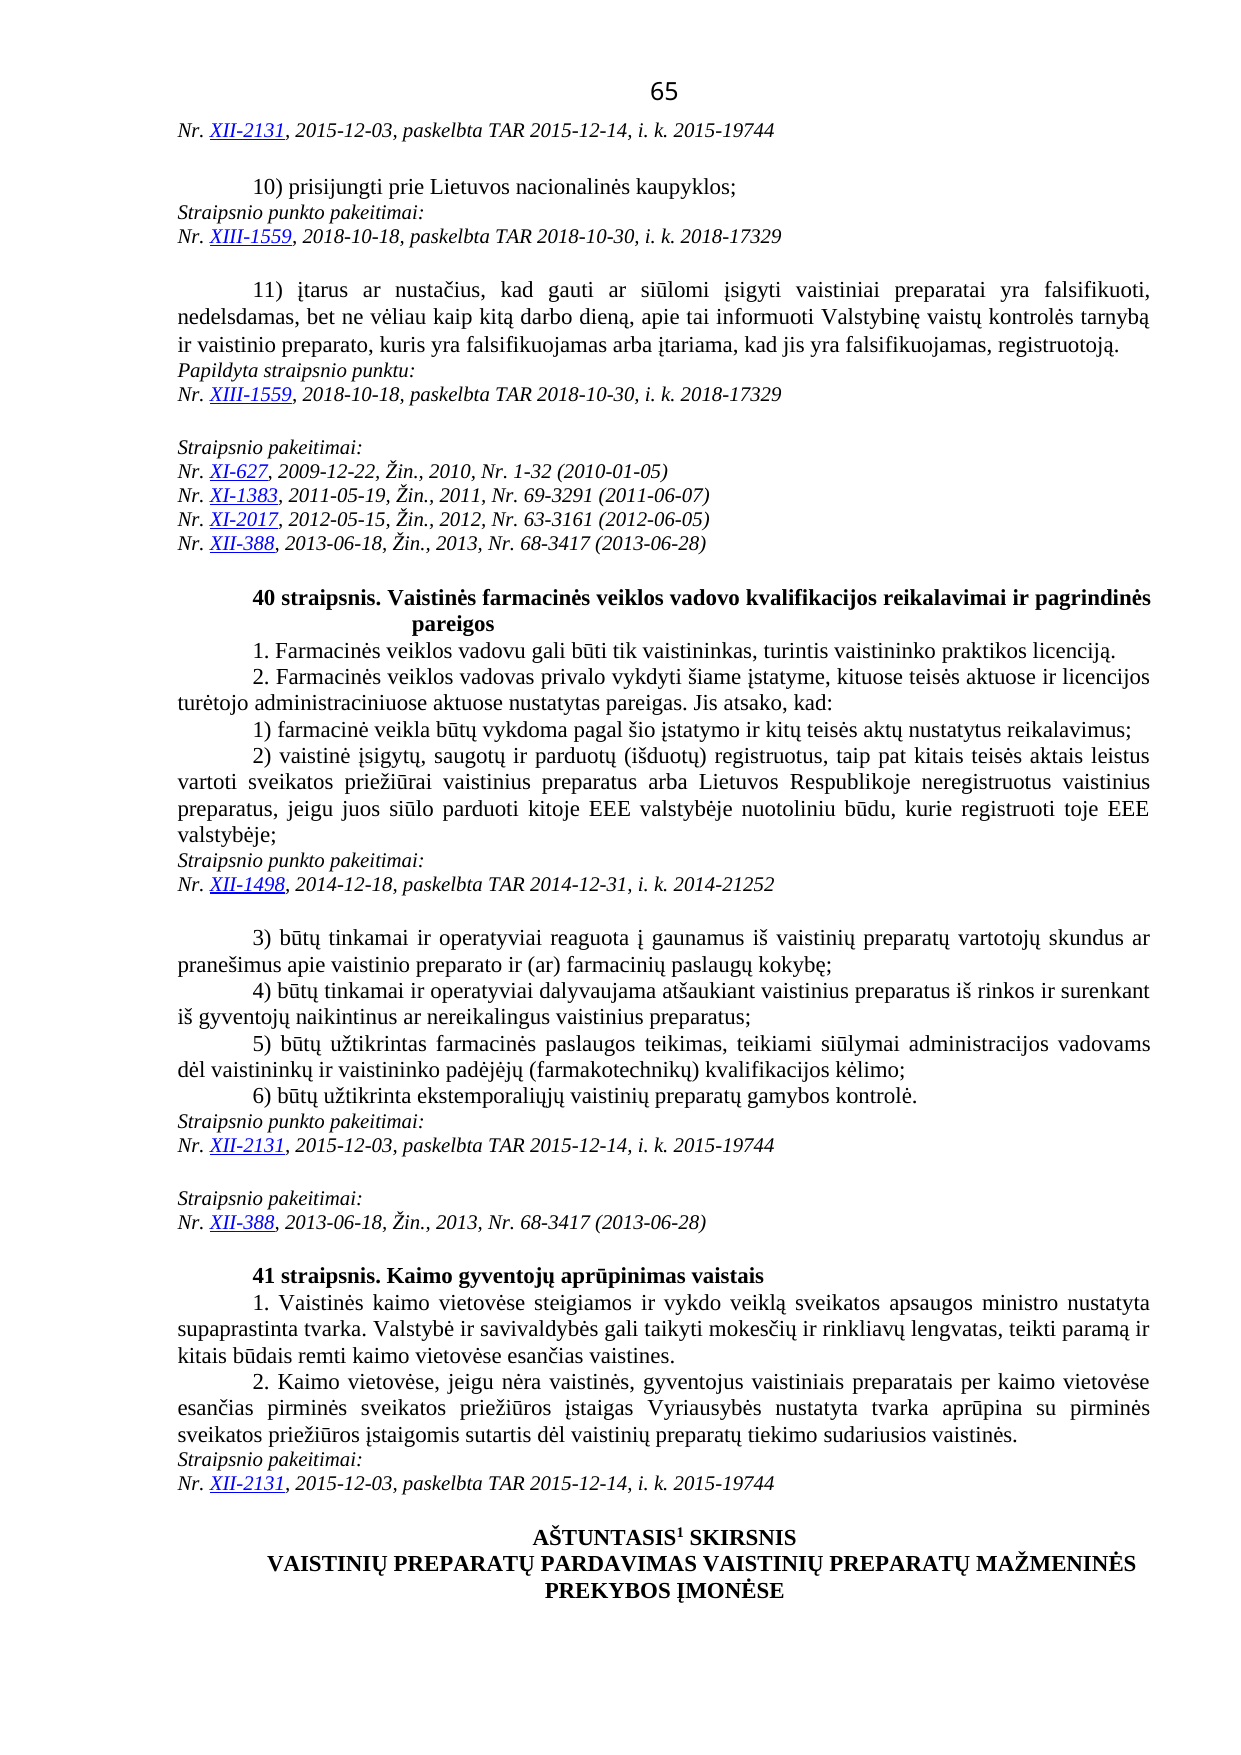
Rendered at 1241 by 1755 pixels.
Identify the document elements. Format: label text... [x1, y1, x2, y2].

text 6) būtų užtikrinta ekstemporaliųjų vaistinių preparatų gamybos kontrolė. [177, 1082, 1152, 1109]
text 1. Vaistinės kaimo vietovėse steigiamos ir vykdo veiklą sveikatos apsaugos ministro nustatyta supaprastinta tvarka. Valstybė ir savivaldybės gali taikyti mokesčių ir rinkliavų lengvatas, teikti paramą ir kitais būdais remti kaimo vietovėse esančias vaistines. [177, 1289, 1152, 1368]
text 11) įtarus ar nustačius, kad gauti ar siūlomi įsigyti vaistiniai preparatai yra falsifikuoti, nedelsdamas, bet ne vėliau kaip kitą darbo dieną, apie tai informuoti Valstybinę vaistų kontrolės tarnybą ir vaistinio preparato, kuris yra falsifikuojamas arba įtariama, kad jis yra falsifikuojamas, registruotoją. [177, 277, 1152, 358]
text Nr. XIII-1559, 2018-10-18, paskelbta TAR 2018-10-30, i. k. 2018-17329 [177, 382, 1152, 406]
text Nr. XII-2131, 2015-12-03, paskelbta TAR 2015-12-14, i. k. 2015-19744 [177, 1133, 1152, 1157]
text 41 straipsnis. Kaimo gyventojų aprūpinimas vaistais [177, 1263, 1152, 1289]
text 2. Farmacinės veiklos vadovas privalo vykdyti šiame įstatyme, kituose teisės aktuose ir licencijos turėtojo administraciniuose aktuose nustatytas pareigas. Jis atsako, kad: [177, 663, 1152, 716]
text Nr. XII-2131, 2015-12-03, paskelbta TAR 2015-12-14, i. k. 2015-19744 [177, 1471, 1152, 1495]
text VAISTINIŲ PREPARATŲ PARDAVIMAS VAISTINIŲ PREPARATŲ MAŽMENINĖS PREKYBOS ĮMONĖSE [177, 1550, 1152, 1603]
text Straipsnio punkto pakeitimai: [177, 1109, 1152, 1133]
text 5) būtų užtikrintas farmacinės paslaugos teikimas, teikiami siūlymai administracijos vadovams dėl vaistininkų ir vaistininko padėjėjų (farmakotechnikų) kvalifikacijos kėlimo; [177, 1030, 1152, 1082]
text Nr. XI-2017, 2012-05-15, Žin., 2012, Nr. 63-3161 (2012-06-05) [177, 507, 1152, 531]
text Nr. XII-388, 2013-06-18, Žin., 2013, Nr. 68-3417 (2013-06-28) [177, 531, 1152, 555]
text Straipsnio punkto pakeitimai: [177, 200, 1152, 224]
text Straipsnio pakeitimai: [177, 1186, 1152, 1210]
text Straipsnio pakeitimai: [177, 435, 1152, 459]
text 2) vaistinė įsigytų, saugotų ir parduotų (išduotų) registruotus, taip pat kitais teisės aktais leistus vartoti sveikatos priežiūrai vaistinius preparatus arba Lietuvos Respublikoje neregistruotus vaistinius preparatus, jeigu juos siūlo parduoti kitoje EEE valstybėje nuotoliniu būdu, kurie registruoti toje EEE valstybėje; [177, 742, 1152, 847]
text Straipsnio punkto pakeitimai: [177, 847, 1152, 872]
text Nr. XI-627, 2009-12-22, Žin., 2010, Nr. 1-32 (2010-01-05) [177, 459, 1152, 483]
text 4) būtų tinkamai ir operatyviai dalyvaujama atšaukiant vaistinius preparatus iš rinkos ir surenkant iš gyventojų naikintinus ar nereikalingus vaistinius preparatus; [177, 977, 1152, 1030]
text Nr. XII-1498, 2014-12-18, paskelbta TAR 2014-12-31, i. k. 2014-21252 [177, 872, 1152, 896]
text 1. Farmacinės veiklos vadovu gali būti tik vaistininkas, turintis vaistininko praktikos licenciją. [177, 637, 1152, 663]
text Nr. XIII-1559, 2018-10-18, paskelbta TAR 2018-10-30, i. k. 2018-17329 [177, 224, 1152, 248]
text Nr. XI-1383, 2011-05-19, Žin., 2011, Nr. 69-3291 (2011-06-07) [177, 483, 1152, 507]
text Straipsnio pakeitimai: [177, 1447, 1152, 1471]
text Nr. XII-2131, 2015-12-03, paskelbta TAR 2015-12-14, i. k. 2015-19744 [177, 118, 1152, 142]
text 3) būtų tinkamai ir operatyviai reaguota į gaunamus iš vaistinių preparatų vartotojų skundus ar pranešimus apie vaistinio preparato ir (ar) farmacinių paslaugų kokybę; [177, 924, 1152, 977]
text 1) farmacinė veikla būtų vykdoma pagal šio įstatymo ir kitų teisės aktų nustatytus reikalavimus; [177, 716, 1152, 742]
text AŠTUNTASIS1 SKIRSNIS [177, 1524, 1152, 1550]
text 2. Kaimo vietovėse, jeigu nėra vaistinės, gyventojus vaistiniais preparatais per kaimo vietovėse esančias pirminės sveikatos priežiūros įstaigas Vyriausybės nustatyta tvarka aprūpina su pirminės sveikatos priežiūros įstaigomis sutartis dėl vaistinių preparatų tiekimo sudariusios vaistinės. [177, 1368, 1152, 1447]
text Nr. XII-388, 2013-06-18, Žin., 2013, Nr. 68-3417 (2013-06-28) [177, 1210, 1152, 1234]
text 40 straipsnis. Vaistinės farmacinės veiklos vadovo kvalifikacijos reikalavimai ir pagrindinės pareigos [252, 584, 1152, 637]
text 10) prisijungti prie Lietuvos nacionalinės kaupyklos; [177, 171, 1152, 200]
text Papildyta straipsnio punktu: [177, 358, 1152, 382]
